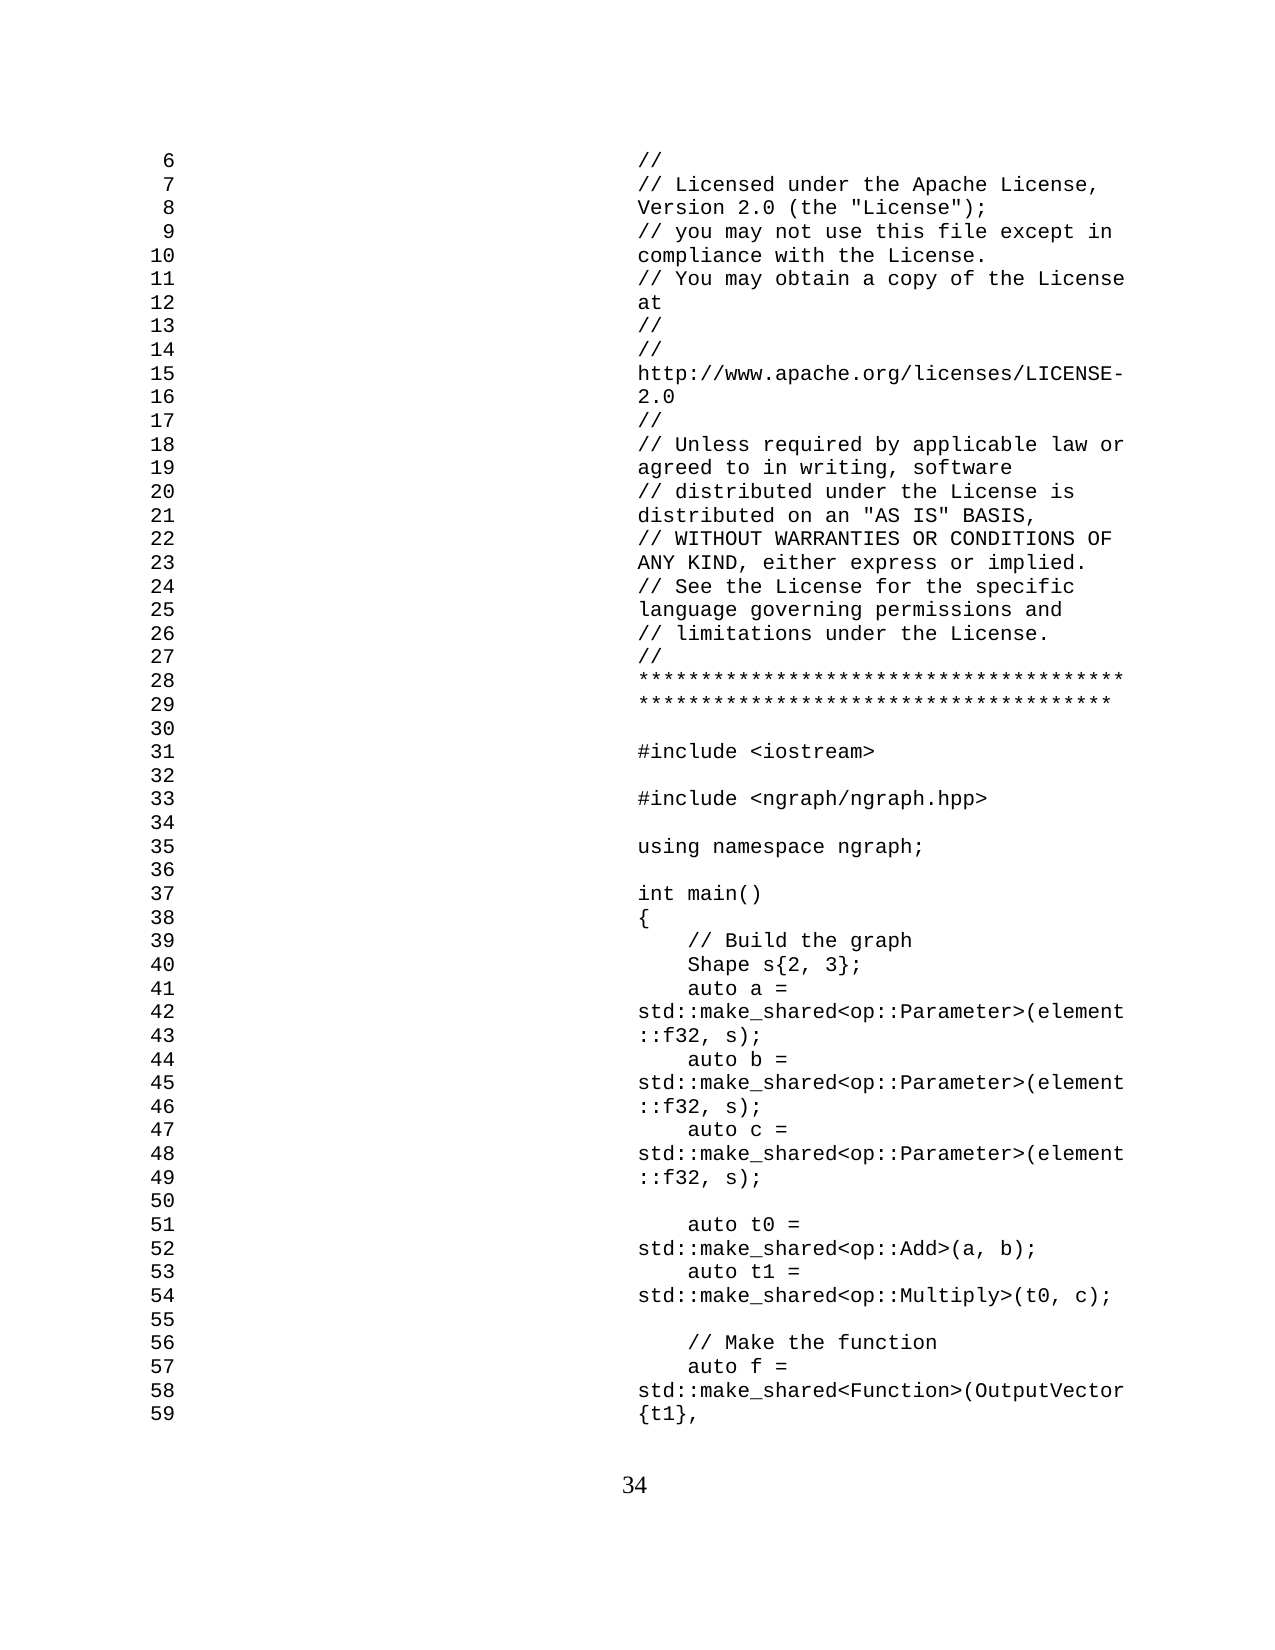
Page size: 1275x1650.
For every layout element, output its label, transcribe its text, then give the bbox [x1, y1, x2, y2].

table_header // // Licensed under the Apache License, Version 2.0 (the "License"); // you may not use this file except in compliance with the License. // You may obtain a copy of the License at // // http://www.apache.org/licenses/LICENSE-2.0 // // Unless required by applicable law or agreed to in writing, software // distributed under the License is distributed on an "AS IS" BASIS, // WITHOUT WARRANTIES OR CONDITIONS OF ANY KIND, either express or implied. // See the License for the specific language governing permissions and // limitations under the License. //***************************************************************************** #include <iostream> #include <ngraph/ngraph.hpp> using namespace ngraph; int main() { // Build the graph Shape s{2, 3}; auto a = std::make_shared<op::Parameter>(element::f32, s); auto b = std::make_shared<op::Parameter>(element::f32, s); auto c = std::make_shared<op::Parameter>(element::f32, s); auto t0 = std::make_shared<op::Add>(a, b); auto t1 = std::make_shared<op::Multiply>(t0, c); // Make the function auto f = std::make_shared<Function>(OutputVector{t1}, [638, 150, 1125, 1427]
table_header 6 7 8 9 10 11 12 13 14 15 16 17 18 19 20 21 22 23 24 25 26 27 28 29 30 31 32 33 34 35 36 37 38 39 40 41 42 43 44 45 46 47 48 49 50 51 52 53 54 55 56 57 58 59 [150, 150, 637, 1427]
